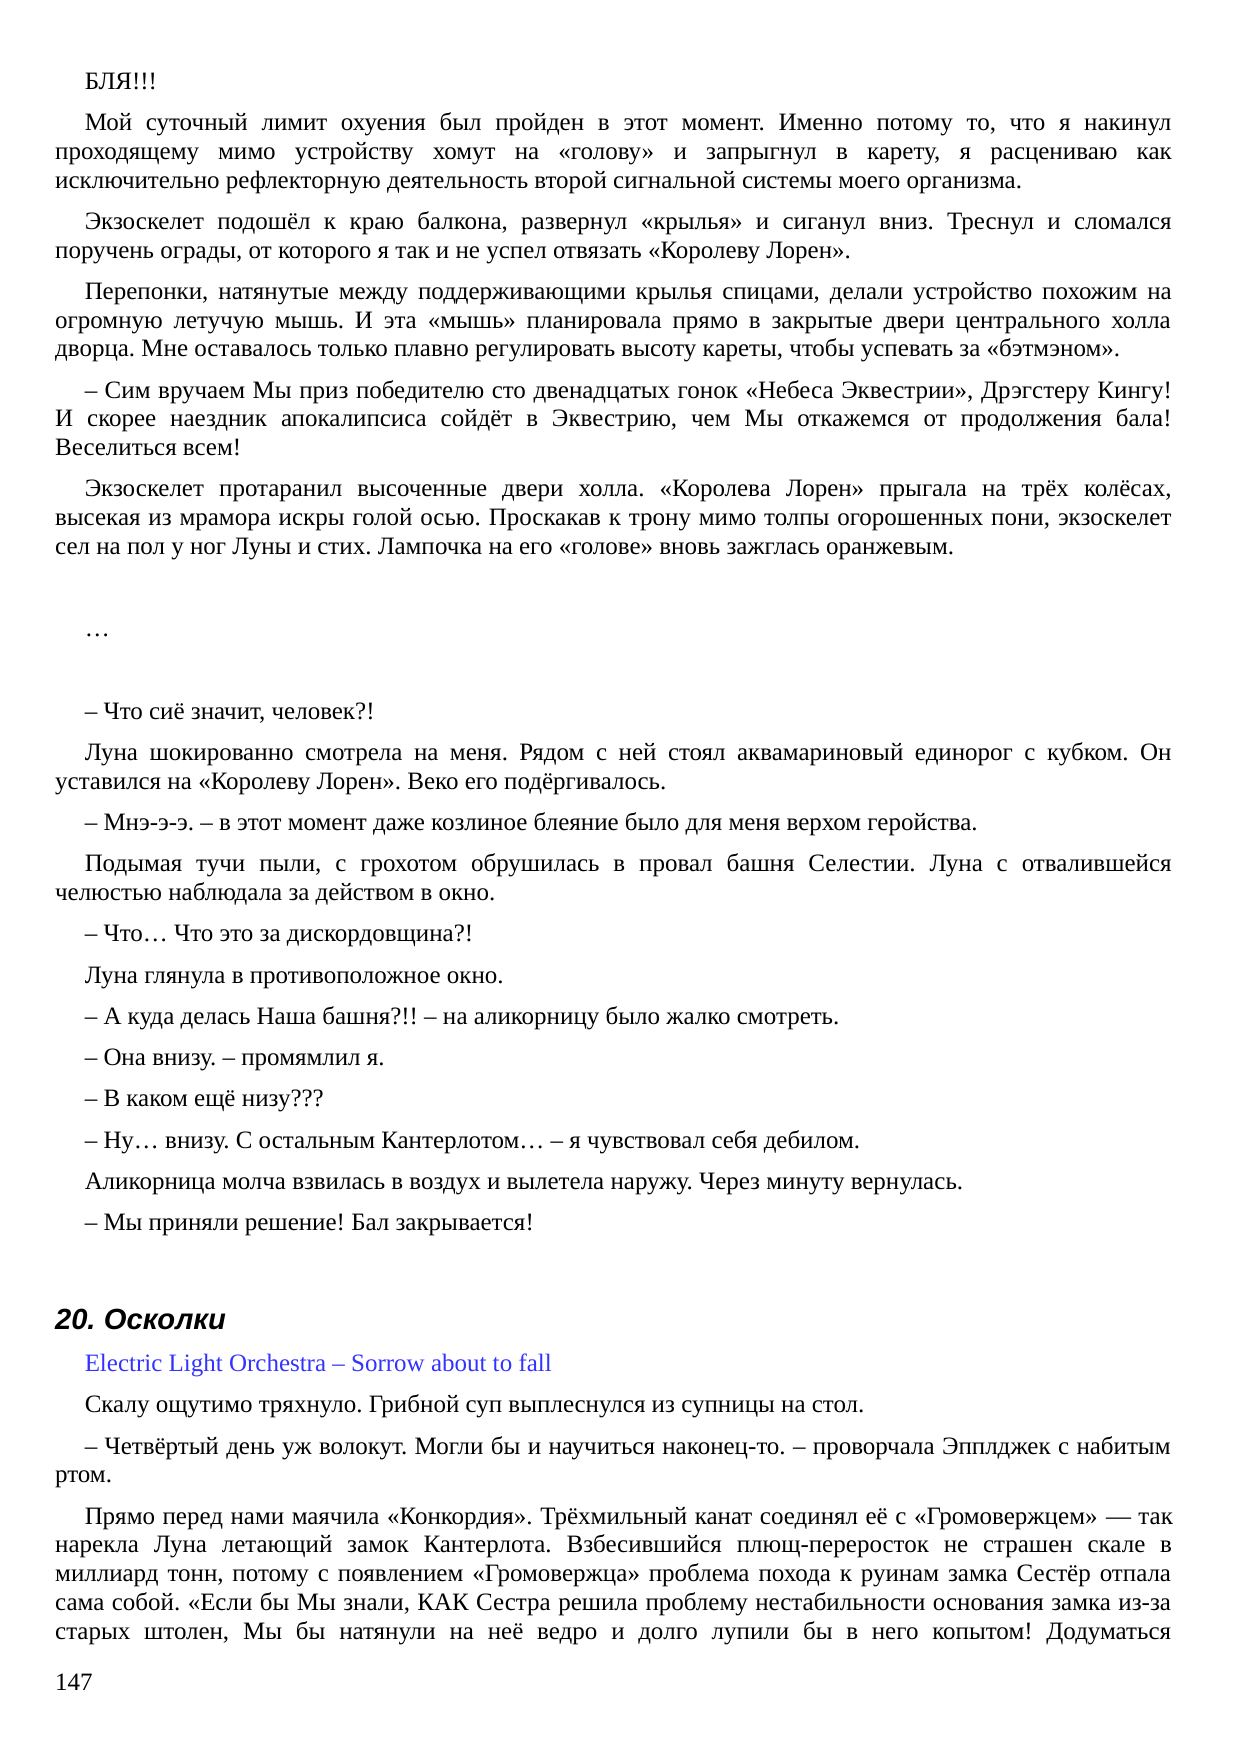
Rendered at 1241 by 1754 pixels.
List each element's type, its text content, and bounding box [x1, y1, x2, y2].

text – Мы приняли решение! Бал закрывается! [55, 1207, 1173, 1236]
text – Четвёртый день уж волокут. Могли бы и научиться наконец-то. – проворчала Эпплджек с набитым ртом. [55, 1431, 1173, 1488]
text – В каком ещё низу??? [55, 1083, 1173, 1112]
text – Что… Что это за дискордовщина?! [55, 918, 1173, 947]
text Прямо перед нами маячила «Конкордия». Трёхмильный канат соединял её с «Громовержцем» — так нарекла Луна летающий замок Кантерлота. Взбесившийся плющ-переросток не страшен скале в миллиард тонн, потому с появлением «Громовержца» проблема похода к руинам замка Сестёр отпала сама собой. «Если бы Мы знали, КАК Сестра решила проблему нестабильности основания замка из-за старых штолен, Мы бы натянули на неё ведро и долго лупили бы в него копытом! Додуматься [55, 1501, 1173, 1644]
text Перепонки, натянутые между поддерживающими крылья спицами, делали устройство похожим на огромную летучую мышь. И эта «мышь» планировала прямо в закрытые двери центрального холла дворца. Мне оставалось только плавно регулировать высоту кареты, чтобы успевать за «бэтмэном». [55, 276, 1173, 362]
text Electric Light Orchestra – Sorrow about to fall [55, 1348, 1173, 1377]
text Экзоскелет протаранил высоченные двери холла. «Королева Лорен» прыгала на трёх колёсах, высекая из мрамора искры голой осью. Проскакав к трону мимо толпы огорошенных пони, экзоскелет сел на пол у ног Луны и стих. Лампочка на его «голове» вновь зажглась оранжевым. [55, 473, 1173, 560]
text … [55, 613, 1173, 642]
text – Она внизу. – промямлил я. [55, 1042, 1173, 1071]
text Луна шокированно смотрела на меня. Рядом с ней стоял аквамариновый единорог с кубком. Он уставился на «Королеву Лорен». Веко его подёргивалось. [55, 737, 1173, 795]
text Аликорница молча взвилась в воздух и вылетела наружу. Через минуту вернулась. [55, 1166, 1173, 1195]
text Луна глянула в противоположное окно. [55, 960, 1173, 988]
text Подымая тучи пыли, с грохотом обрушилась в провал башня Селестии. Луна с отвалившейся челюстью наблюдала за действом в окно. [55, 848, 1173, 906]
text – А куда делась Наша башня?!! – на аликорницу было жалко смотреть. [55, 1001, 1173, 1030]
text Скалу ощутимо тряхнуло. Грибной суп выплеснулся из супницы на стол. [55, 1389, 1173, 1418]
subtitle 20. Осколки [55, 1302, 1173, 1336]
text – Мнэ-э-э. – в этот момент даже козлиное блеяние было для меня верхом геройства. [55, 807, 1173, 836]
text – Что сиё значит, человек?! [55, 696, 1173, 725]
text Мой суточный лимит охуения был пройден в этот момент. Именно потому то, что я накинул проходящему мимо устройству хомут на «голову» и запрыгнул в карету, я расцениваю как исключительно рефлекторную деятельность второй сигнальной системы моего организма. [55, 107, 1173, 193]
text – Ну… внизу. С остальным Кантерлотом… – я чувствовал себя дебилом. [55, 1125, 1173, 1153]
text – Сим вручаем Мы приз победителю сто двенадцатых гонок «Небеса Эквестрии», Дрэгстеру Кингу! И скорее наездник апокалипсиса сойдёт в Эквестрию, чем Мы откажемся от продолжения бала! Веселиться всем! [55, 375, 1173, 461]
text БЛЯ!!! [55, 66, 1173, 95]
text Экзоскелет подошёл к краю балкона, развернул «крылья» и сиганул вниз. Треснул и сломался поручень ограды, от которого я так и не успел отвязать «Королеву Лорен». [55, 206, 1173, 263]
